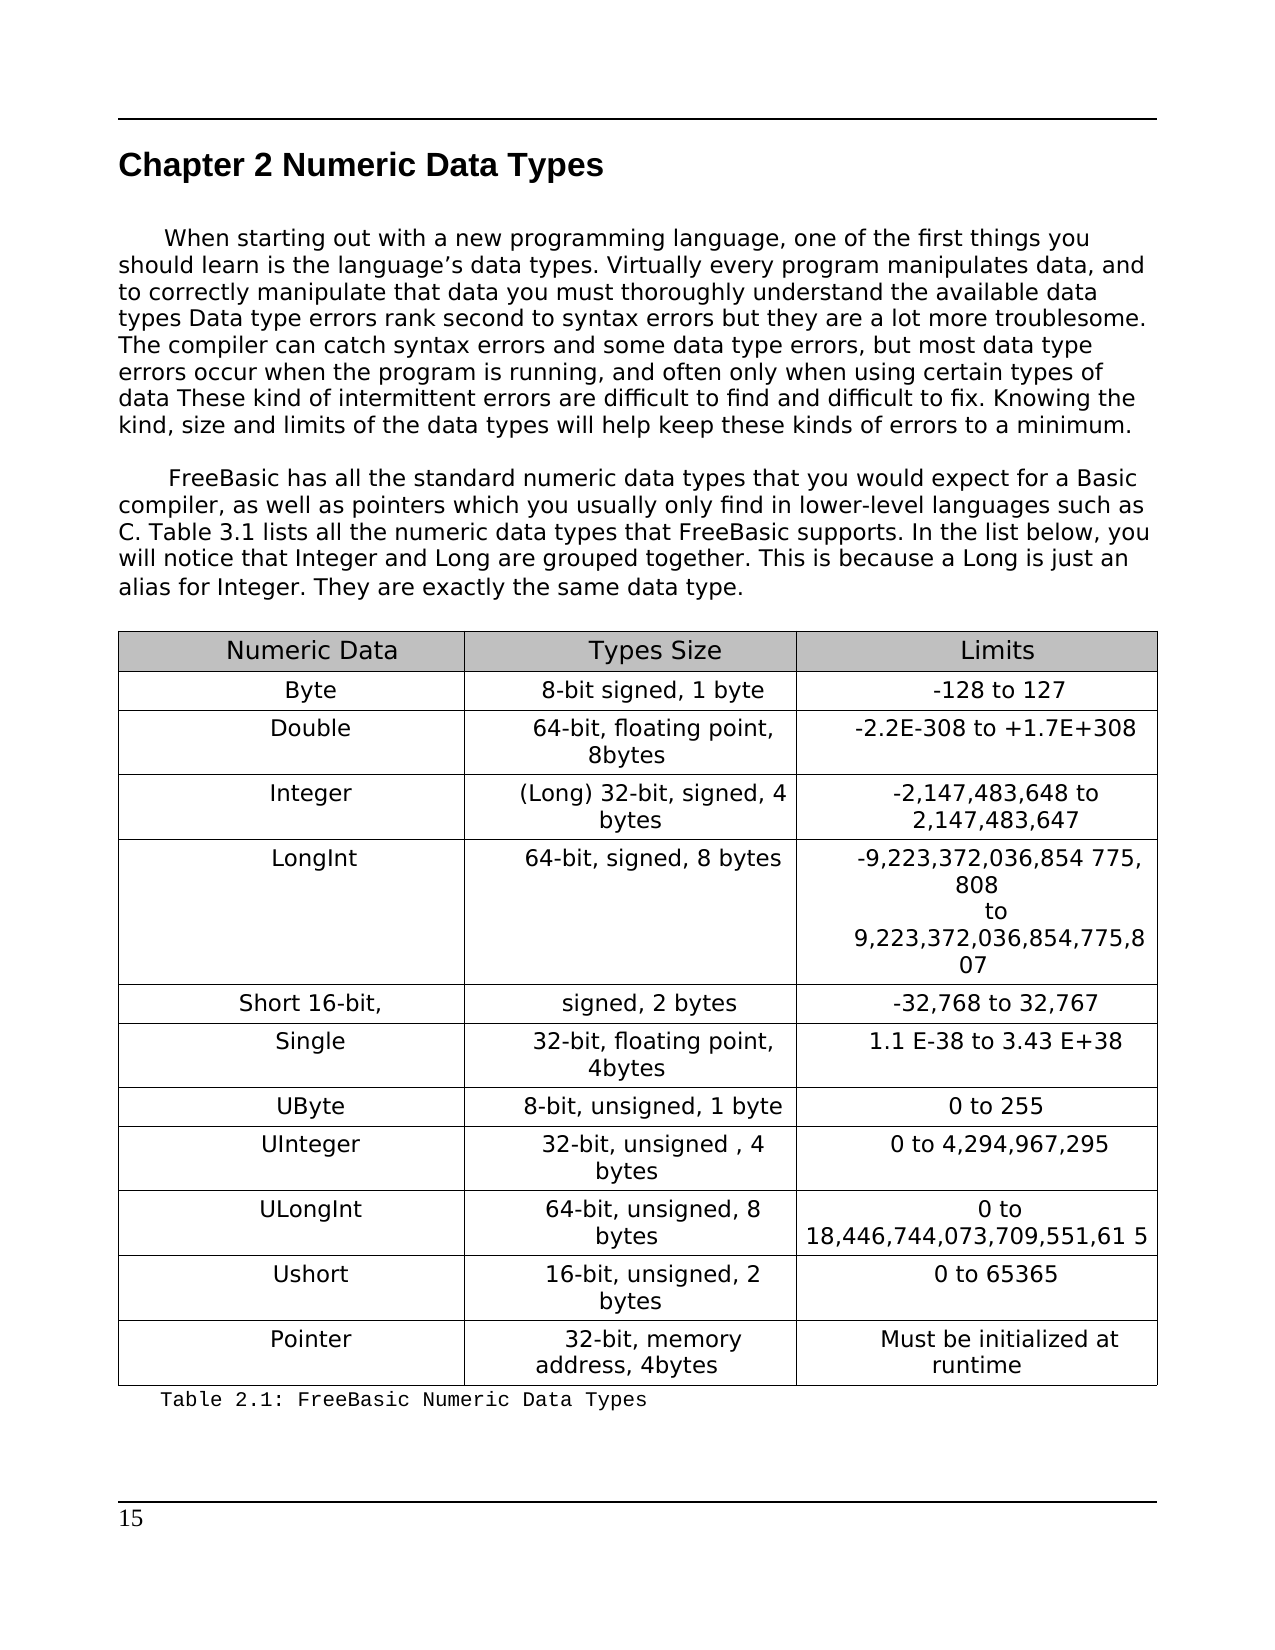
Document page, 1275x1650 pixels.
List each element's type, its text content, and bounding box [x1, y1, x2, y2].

text Table 2.1: FreeBasic Numeric Data Types [118, 1386, 1157, 1413]
table_cell Double [119, 711, 464, 774]
table_cell 0 to 255 [797, 1088, 1157, 1126]
table_header Numeric Data [119, 632, 464, 671]
table_cell 32-bit, floating point, 4bytes [465, 1024, 796, 1087]
table_cell (Long) 32-bit, signed, 4 bytes [465, 775, 796, 839]
table_cell Pointer [119, 1321, 464, 1385]
table_cell signed, 2 bytes [465, 985, 796, 1022]
table_header Limits [797, 632, 1157, 671]
table_cell Must be initialized at runtime [797, 1321, 1157, 1385]
table_cell LongInt [119, 840, 464, 984]
table_cell 32-bit, unsigned , 4 bytes [465, 1127, 796, 1190]
table_cell -2,147,483,648 to 2,147,483,647 [797, 775, 1157, 839]
table_cell 64-bit, signed, 8 bytes [465, 840, 796, 984]
table_cell 16-bit, unsigned, 2 bytes [465, 1256, 796, 1320]
table_cell 1.1 E-38 to 3.43 E+38 [797, 1024, 1157, 1087]
table_header Types Size [465, 632, 796, 671]
table_cell -128 to 127 [797, 672, 1157, 709]
table_cell Single [119, 1024, 464, 1087]
table_cell Byte [119, 672, 464, 709]
table_cell 64-bit, floating point, 8bytes [465, 711, 796, 774]
table_cell -9,223,372,036,854 775, 808 to 9,223,372,036,854,775,807 [797, 840, 1157, 984]
table_cell Ushort [119, 1256, 464, 1320]
table_cell 32-bit, memory address, 4bytes [465, 1321, 796, 1385]
table_cell Integer [119, 775, 464, 839]
table_cell 64-bit, unsigned, 8 bytes [465, 1191, 796, 1255]
table_cell UByte [119, 1088, 464, 1126]
text FreeBasic has all the standard numeric data types that you would expect for a Basic compiler, as well as pointers which you usually only find in lower-level languages such as C. Table 3.1 lists all the numeric data types that FreeBasic supports. In the list below, you will notice that Integer and Long are grouped together. This is because a Long is just an alias for Integer. They are exactly the same data type. [118, 466, 1157, 601]
table_cell -2.2E-308 to +1.7E+308 [797, 711, 1157, 774]
table_cell 8-bit, unsigned, 1 byte [465, 1088, 796, 1126]
table_cell 0 to 4,294,967,295 [797, 1127, 1157, 1190]
table_cell UInteger [119, 1127, 464, 1190]
table_cell 0 to 65365 [797, 1256, 1157, 1320]
subtitle Chapter 2 Numeric Data Types [118, 145, 1157, 184]
table_cell Short 16-bit, [119, 985, 464, 1022]
text When starting out with a new programming language, one of the first things you should learn is the language’s data types. Virtually every program manipulates data, and to correctly manipulate that data you must thoroughly understand the available data types Data type errors rank second to syntax errors but they are a lot more troublesome. The compiler can catch syntax errors and some data type errors, but most data type errors occur when the program is running, and often only when using certain types of data These kind of intermittent errors are difficult to find and difficult to fix. Knowing the kind, size and limits of the data types will help keep these kinds of errors to a minimum. [118, 226, 1157, 439]
table_cell -32,768 to 32,767 [797, 985, 1157, 1022]
table_cell 8-bit signed, 1 byte [465, 672, 796, 709]
table_cell ULongInt [119, 1191, 464, 1255]
table_cell 0 to 18,446,744,073,709,551,61 5 [797, 1191, 1157, 1255]
